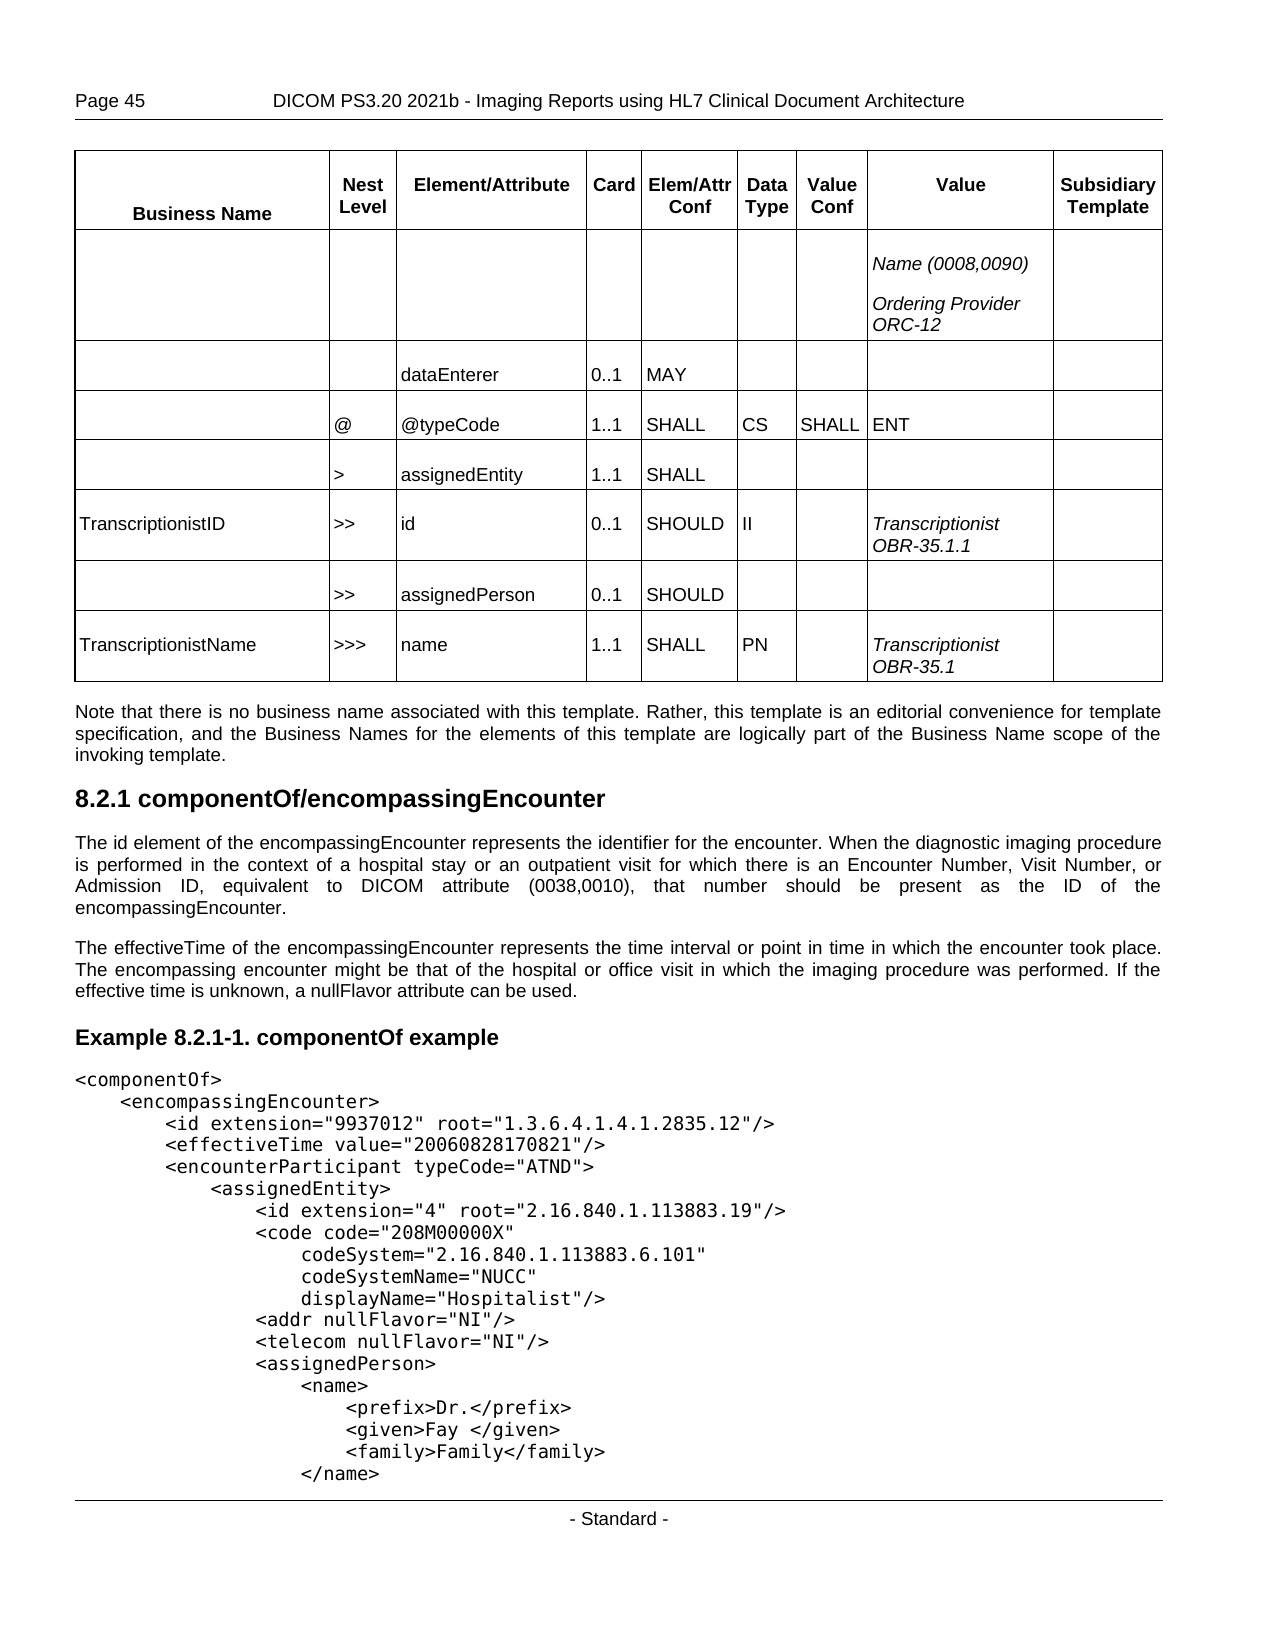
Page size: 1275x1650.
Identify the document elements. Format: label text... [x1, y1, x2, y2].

table_cell SHALL [642, 440, 737, 489]
table_cell [1054, 611, 1162, 681]
table_cell [76, 391, 329, 439]
table_cell 1..1 [587, 391, 641, 439]
table_cell [330, 230, 396, 340]
table_cell [797, 490, 867, 560]
table_cell [797, 440, 867, 489]
table_header Card [587, 151, 641, 228]
table_cell name [397, 611, 586, 681]
table_header Element/​Attribute [397, 151, 586, 228]
table_cell [797, 341, 867, 390]
table_cell 1..1 [587, 611, 641, 681]
text Note that there is no business name associated with this template. Rather, this template is an editorial convenience for template specification, and the Business Names for the elements of this template are logically part of the Business Name scope of the invoking template. [75, 701, 1162, 766]
table_cell [642, 230, 737, 340]
table_cell SHALL [797, 391, 867, 439]
table_cell @ [330, 391, 396, 439]
table_cell [868, 561, 1053, 610]
table_cell [738, 561, 796, 610]
text The effectiveTime of the encompassingEncounter represents the time interval or point in time in which the encounter took place. The encompassing encounter might be that of the hospital or office visit in which the imaging procedure was performed. If the effective time is unknown, a nullFlavor attribute can be used. [75, 937, 1162, 1002]
table_cell CS [738, 391, 796, 439]
table_header Elem/Attr Conf [642, 151, 737, 228]
table_cell [797, 561, 867, 610]
table_cell [738, 341, 796, 390]
text 8.2.1 componentOf/encompassingEncounter [75, 784, 1162, 813]
table_cell 0..1 [587, 490, 641, 560]
table_cell [868, 440, 1053, 489]
table_cell ENT [868, 391, 1053, 439]
text The id element of the encompassingEncounter represents the identifier for the encounter. When the diagnostic imaging procedure is performed in the context of a hospital stay or an outpatient visit for which there is an Encounter Number, Visit Number, or Admission ID, equivalent to DICOM attribute (0038,0010), that number should be present as the ID of the encompassingEncounter. [75, 832, 1162, 918]
table_cell [76, 561, 329, 610]
table_cell SHOULD [642, 490, 737, 560]
table_cell [1054, 230, 1162, 340]
table_cell >>> [330, 611, 396, 681]
text Example 8.2.1-1. componentOf example [75, 1024, 1162, 1050]
table_cell [1054, 440, 1162, 489]
table_cell SHOULD [642, 561, 737, 610]
table_cell MAY [642, 341, 737, 390]
table_cell [738, 440, 796, 489]
table_cell Transcriptionist OBR-35.1 [868, 611, 1053, 681]
table_cell SHALL [642, 611, 737, 681]
table_cell [1054, 391, 1162, 439]
table_cell >> [330, 561, 396, 610]
table_cell [1054, 561, 1162, 610]
table_header Business Name [76, 151, 329, 228]
table_cell Transcriptionist OBR-35.1.1 [868, 490, 1053, 560]
table_cell [1054, 490, 1162, 560]
table_cell [587, 230, 641, 340]
table_cell >> [330, 490, 396, 560]
table_cell [797, 611, 867, 681]
table_cell 1..1 [587, 440, 641, 489]
text <componentOf> <encompassingEncounter> <id extension="9937012" root="1.3.6.4.1.4.1.2835.12"/> <effectiveTime value="20060828170821"/> <encounterParticipant typeCode="ATND"> <assignedEntity> <id extension="4" root="2.16.840.1.113883.19"/> <code code="208M00000X" codeSystem="2.16.840.1.113883.6.101" codeSystemName="NUCC" displayName="Hospitalist"/> <addr nullFlavor="NI"/> <telecom nullFlavor="NI"/> <assignedPerson> <name> <prefix>Dr.</prefix> <given>Fay </given> <family>Family</family> </name> [75, 1069, 1162, 1484]
table_cell 0..1 [587, 341, 641, 390]
table_cell Name (0008,0090) Ordering Provider ORC-12 [868, 230, 1053, 340]
table_cell [330, 341, 396, 390]
table_header Value Conf [797, 151, 867, 228]
table_cell II [738, 490, 796, 560]
table_header Nest Level [330, 151, 396, 228]
table_cell [868, 341, 1053, 390]
table_cell [797, 230, 867, 340]
table_cell data​Enterer [397, 341, 586, 390]
table_header Data Type [738, 151, 796, 228]
table_cell > [330, 440, 396, 489]
table_cell @typeCode [397, 391, 586, 439]
table_cell assigned​Entity [397, 440, 586, 489]
table_cell PN [738, 611, 796, 681]
table_cell Transcriptionist​Name [76, 611, 329, 681]
table_cell 0..1 [587, 561, 641, 610]
table_header Value [868, 151, 1053, 228]
table_header Subsidiary Template [1054, 151, 1162, 228]
table_cell [738, 230, 796, 340]
table_cell Transcriptionist​ID [76, 490, 329, 560]
table_cell assigned​Person [397, 561, 586, 610]
table_cell SHALL [642, 391, 737, 439]
table_cell [1054, 341, 1162, 390]
table_cell [76, 341, 329, 390]
table_cell [76, 230, 329, 340]
table_cell [76, 440, 329, 489]
table_cell id [397, 490, 586, 560]
table_cell [397, 230, 586, 340]
